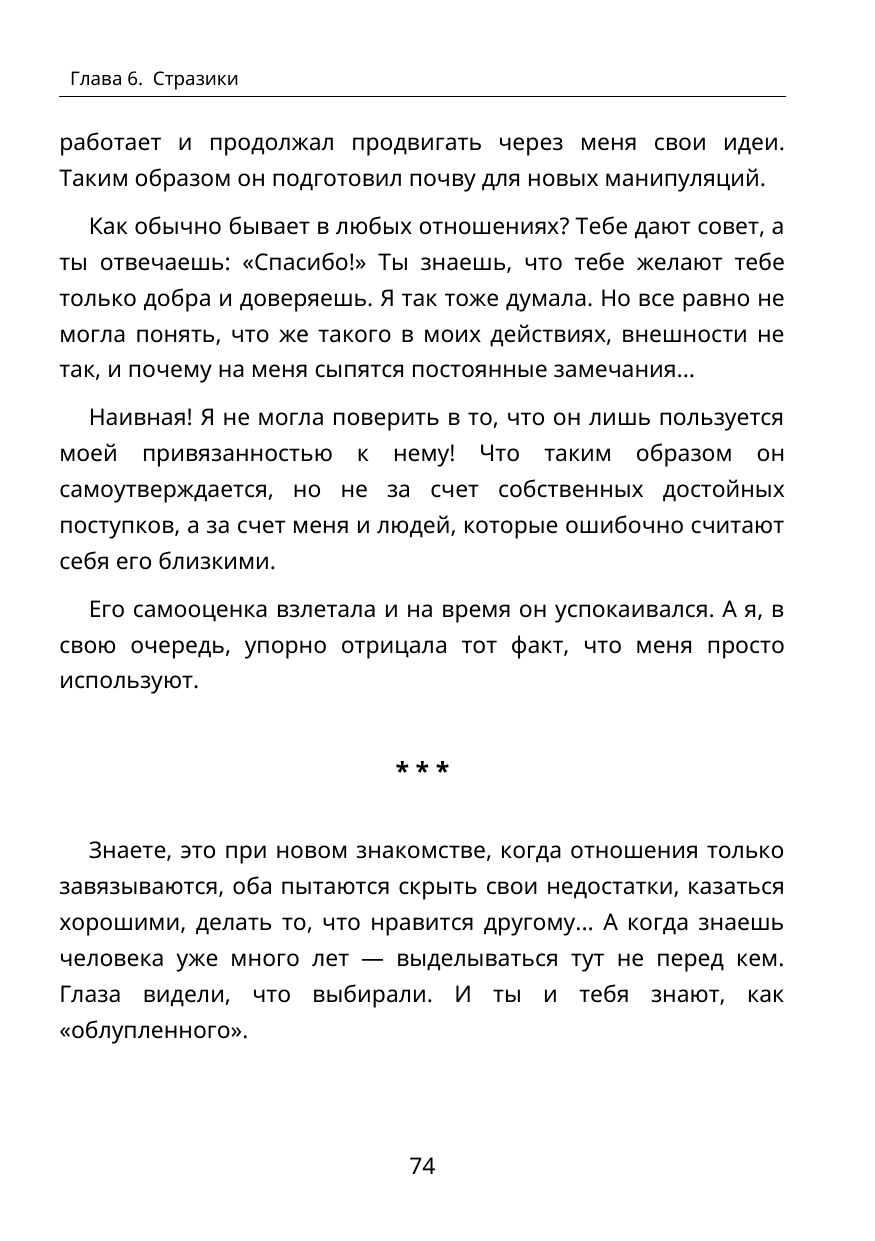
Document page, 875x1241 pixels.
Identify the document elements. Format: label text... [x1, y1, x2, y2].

text Наивная! Я не могла поверить в то, что он лишь пользуется моей привязанностью к нему! Что таким образом он самоутверждается, но не за счет собственных достойных поступков, а за счет меня и людей, которые ошибочно считают себя его близкими. [59, 401, 786, 576]
text Как обычно бывает в любых отношениях? Тебе дают совет, а ты отвечаешь: «Спасибо!» Ты знаешь, что тебе желают тебе только добра и доверяешь. Я так тоже думала. Но все равно не могла понять, что же такого в моих действиях, внешности не так, и почему на меня сыпятся постоянные замечания... [59, 210, 786, 385]
subtitle * * * [59, 753, 786, 788]
text Его самооценка взлетала и на время он успокаивался. А я, в свою очередь, упорно отрицала тот факт, что меня просто используют. [59, 593, 786, 696]
text работает и продолжал продвигать через меня свои идеи. Таким образом он подготовил почву для новых манипуляций. [59, 126, 786, 193]
text Знаете, это при новом знакомстве, когда отношения только завязываются, оба пытаются скрыть свои недостатки, казаться хорошими, делать то, что нравится другому... А когда знаешь человека уже много лет — выделываться тут не перед кем. Глаза видели, что выбирали. И ты и тебя знают, как «облупленного». [59, 834, 786, 1045]
